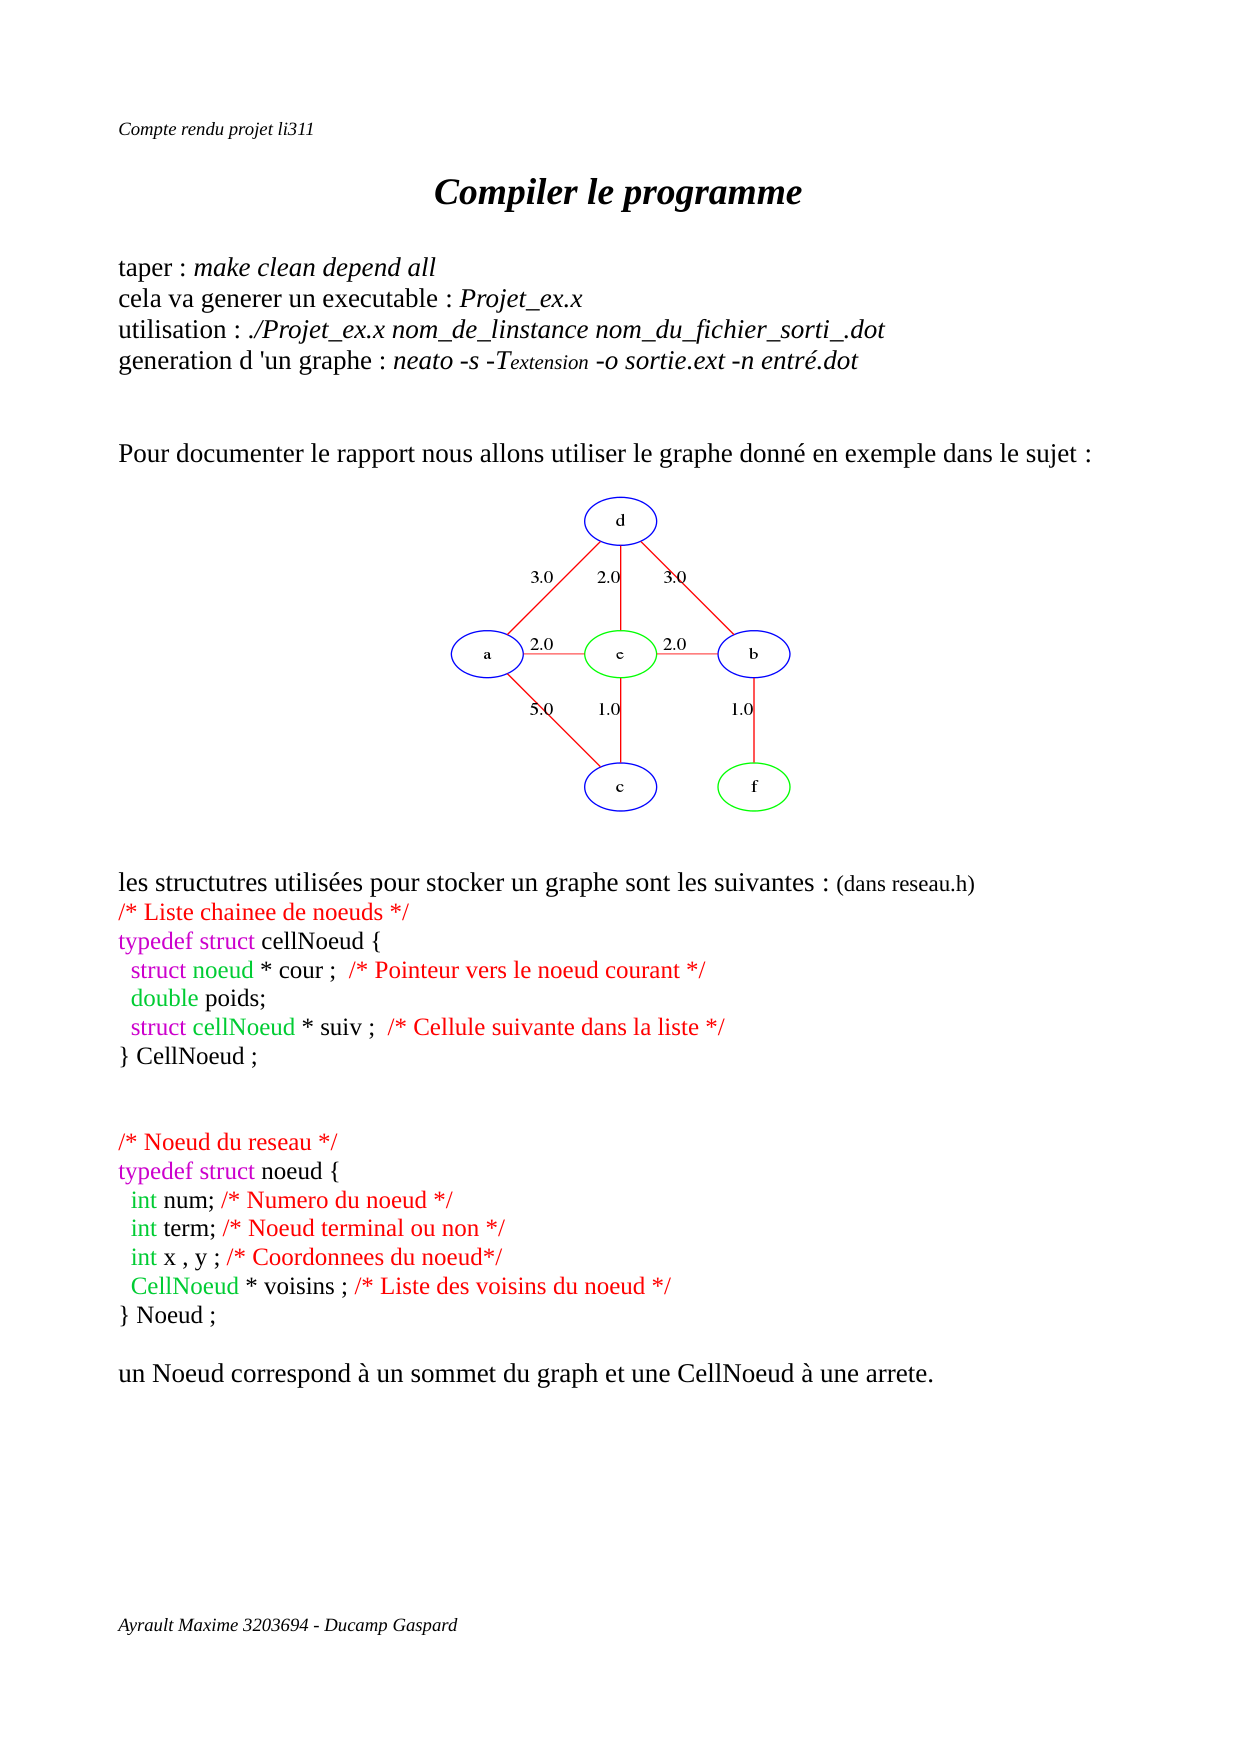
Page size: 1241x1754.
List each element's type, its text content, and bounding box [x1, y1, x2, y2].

text generation d 'un graphe : neato -s -Textension -o sortie.ext -n entré.dot [118, 344, 1122, 375]
text CellNoeud * voisins ; /* Liste des voisins du noeud */ [118, 1271, 1122, 1300]
text int term; /* Noeud terminal ou non */ [118, 1213, 1122, 1242]
text /* Noeud du reseau */ [118, 1127, 1122, 1156]
picture [446, 492, 794, 815]
text struct cellNoeud * suiv ; /* Cellule suivante dans la liste */ [118, 1012, 1122, 1041]
text taper : make clean depend all cela va generer un executable : Projet_ex.x [118, 251, 1122, 313]
text utilisation : ./Projet_ex.x nom_de_linstance nom_du_fichier_sorti_.dot [118, 313, 1122, 344]
text Compiler le programme [118, 169, 1122, 212]
text Pour documenter le rapport nous allons utiliser le graphe donné en exemple dans le sujet : [118, 437, 1122, 469]
text double poids; [118, 983, 1122, 1012]
text les structutres utilisées pour stocker un graphe sont les suivantes : (dans reseau.h) [118, 866, 1122, 897]
text un Noeud correspond à un sommet du graph et une CellNoeud à une arrete. [118, 1357, 1122, 1388]
text /* Liste chainee de noeuds */ [118, 897, 1122, 926]
text int num; /* Numero du noeud */ [118, 1185, 1122, 1213]
text struct noeud * cour ; /* Pointeur vers le noeud courant */ [118, 955, 1122, 983]
text typedef struct noeud { [118, 1156, 1122, 1185]
text int x , y ; /* Coordonnees du noeud*/ [118, 1242, 1122, 1271]
text } Noeud ; [118, 1300, 1122, 1328]
text typedef struct cellNoeud { [118, 926, 1122, 955]
text } CellNoeud ; [118, 1041, 1122, 1070]
